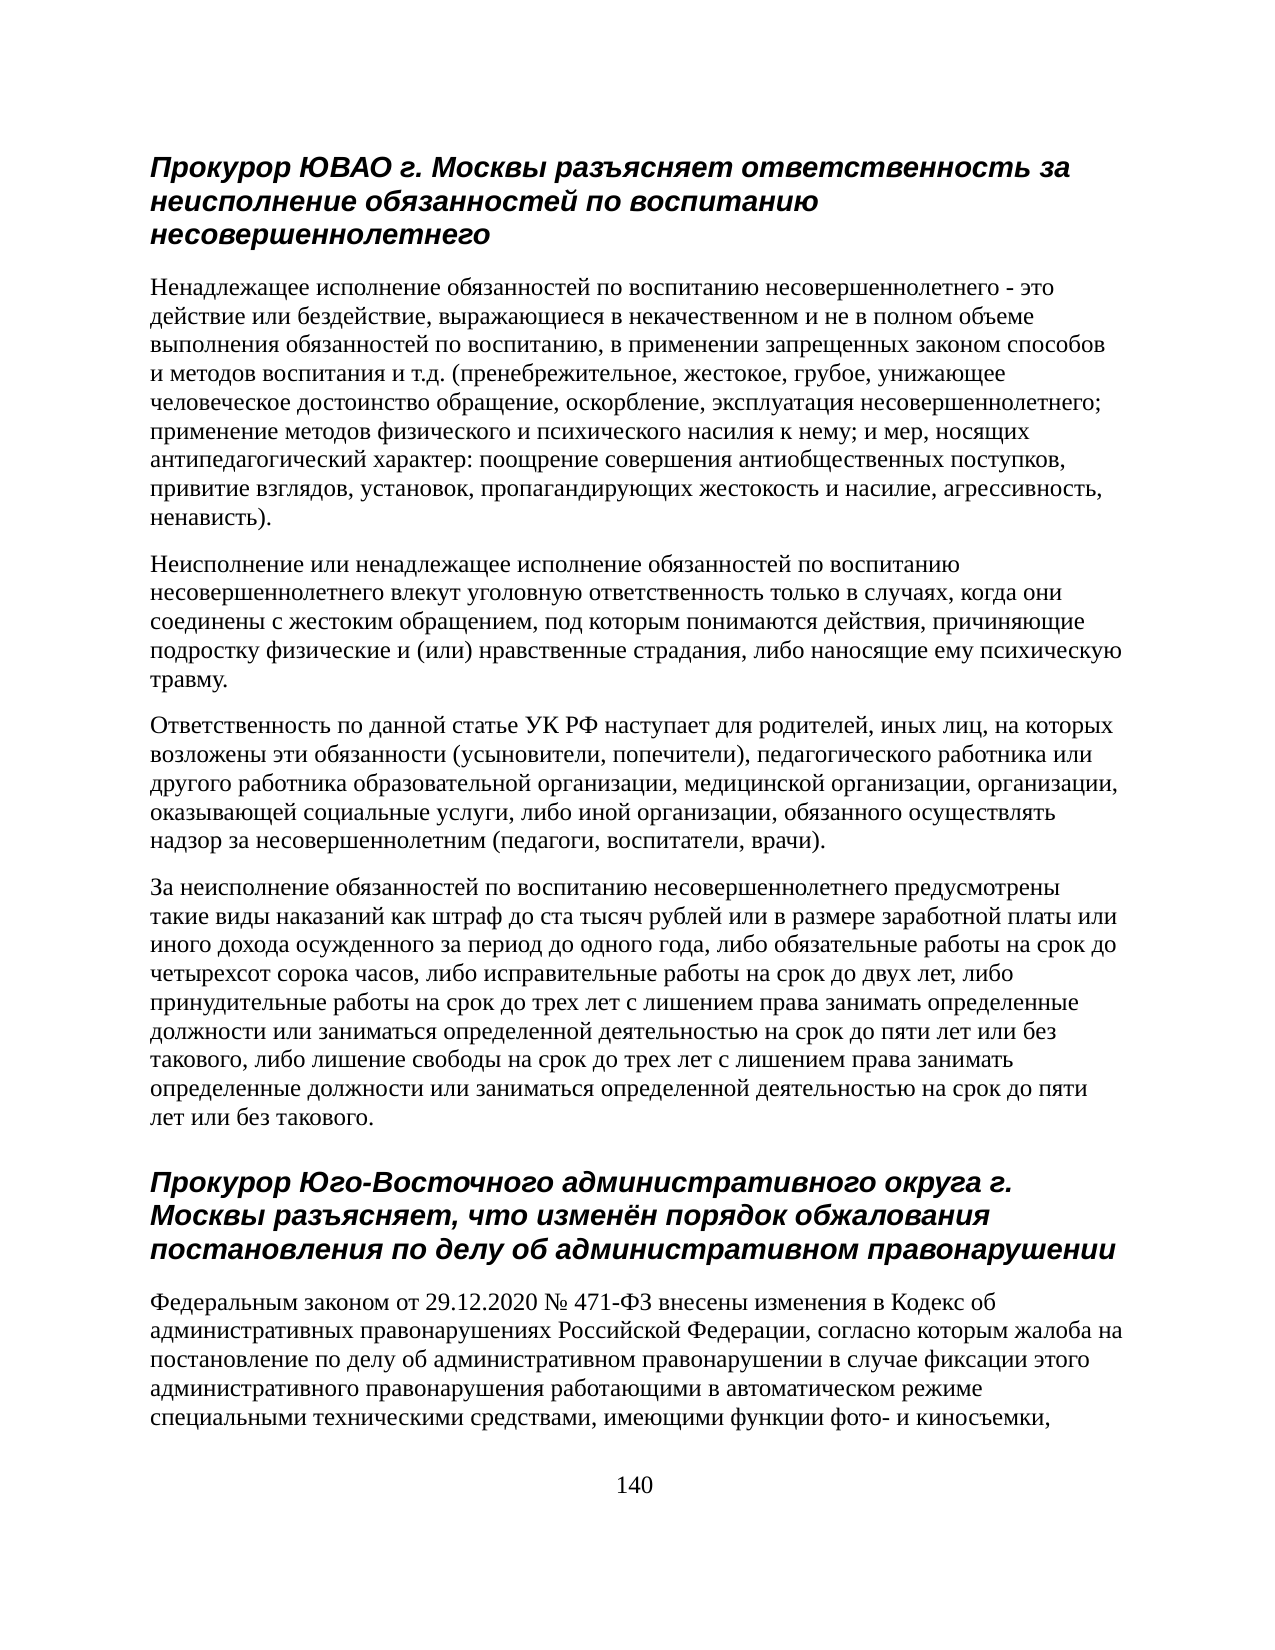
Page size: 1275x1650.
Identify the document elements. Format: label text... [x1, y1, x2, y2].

subtitle Прокурор Юго-Восточного административного округа г. Москвы разъясняет, что изменён порядок обжалования постановления по делу об административном правонарушении [150, 1165, 1125, 1265]
text Федеральным законом от 29.12.2020 № 471-ФЗ внесены изменения в Кодекс об административных правонарушениях Российской Федерации, согласно которым жалоба на постановление по делу об административном правонарушении в случае фиксации этого административного правонарушения работающими в автоматическом режиме специальными техническими средствами, имеющими функции фото- и киносъемки, [150, 1287, 1125, 1431]
subtitle Прокурор ЮВАО г. Москвы разъясняет ответственность за неисполнение обязанностей по воспитанию несовершеннолетнего [150, 150, 1125, 251]
text Ответственность по данной статье УК РФ наступает для родителей, иных лиц, на которых возложены эти обязанности (усыновители, попечители), педагогического работника или другого работника образовательной организации, медицинской организации, организации, оказывающей социальные услуги, либо иной организации, обязанного осуществлять надзор за несовершеннолетним (педагоги, воспитатели, врачи). [150, 710, 1125, 854]
text Ненадлежащее исполнение обязанностей по воспитанию несовершеннолетнего - это действие или бездействие, выражающиеся в некачественном и не в полном объеме выполнения обязанностей по воспитанию, в применении запрещенных законом способов и методов воспитания и т.д. (пренебрежительное, жестокое, грубое, унижающее человеческое достоинство обращение, оскорбление, эксплуатация несовершеннолетнего; применение методов физического и психического насилия к нему; и мер, носящих антипедагогический характер: поощрение совершения антиобщественных поступков, привитие взглядов, установок, пропагандирующих жестокость и насилие, агрессивность, ненависть). [150, 272, 1125, 531]
text Неисполнение или ненадлежащее исполнение обязанностей по воспитанию несовершеннолетнего влекут уголовную ответственность только в случаях, когда они соединены с жестоким обращением, под которым понимаются действия, причиняющие подростку физические и (или) нравственные страдания, либо наносящие ему психическую травму. [150, 549, 1125, 692]
text За неисполнение обязанностей по воспитанию несовершеннолетнего предусмотрены такие виды наказаний как штраф до ста тысяч рублей или в размере заработной платы или иного дохода осужденного за период до одного года, либо обязательные работы на срок до четырехсот сорока часов, либо исправительные работы на срок до двух лет, либо принудительные работы на срок до трех лет с лишением права занимать определенные должности или заниматься определенной деятельностью на срок до пяти лет или без такового, либо лишение свободы на срок до трех лет с лишением права занимать определенные должности или заниматься определенной деятельностью на срок до пяти лет или без такового. [150, 872, 1125, 1131]
